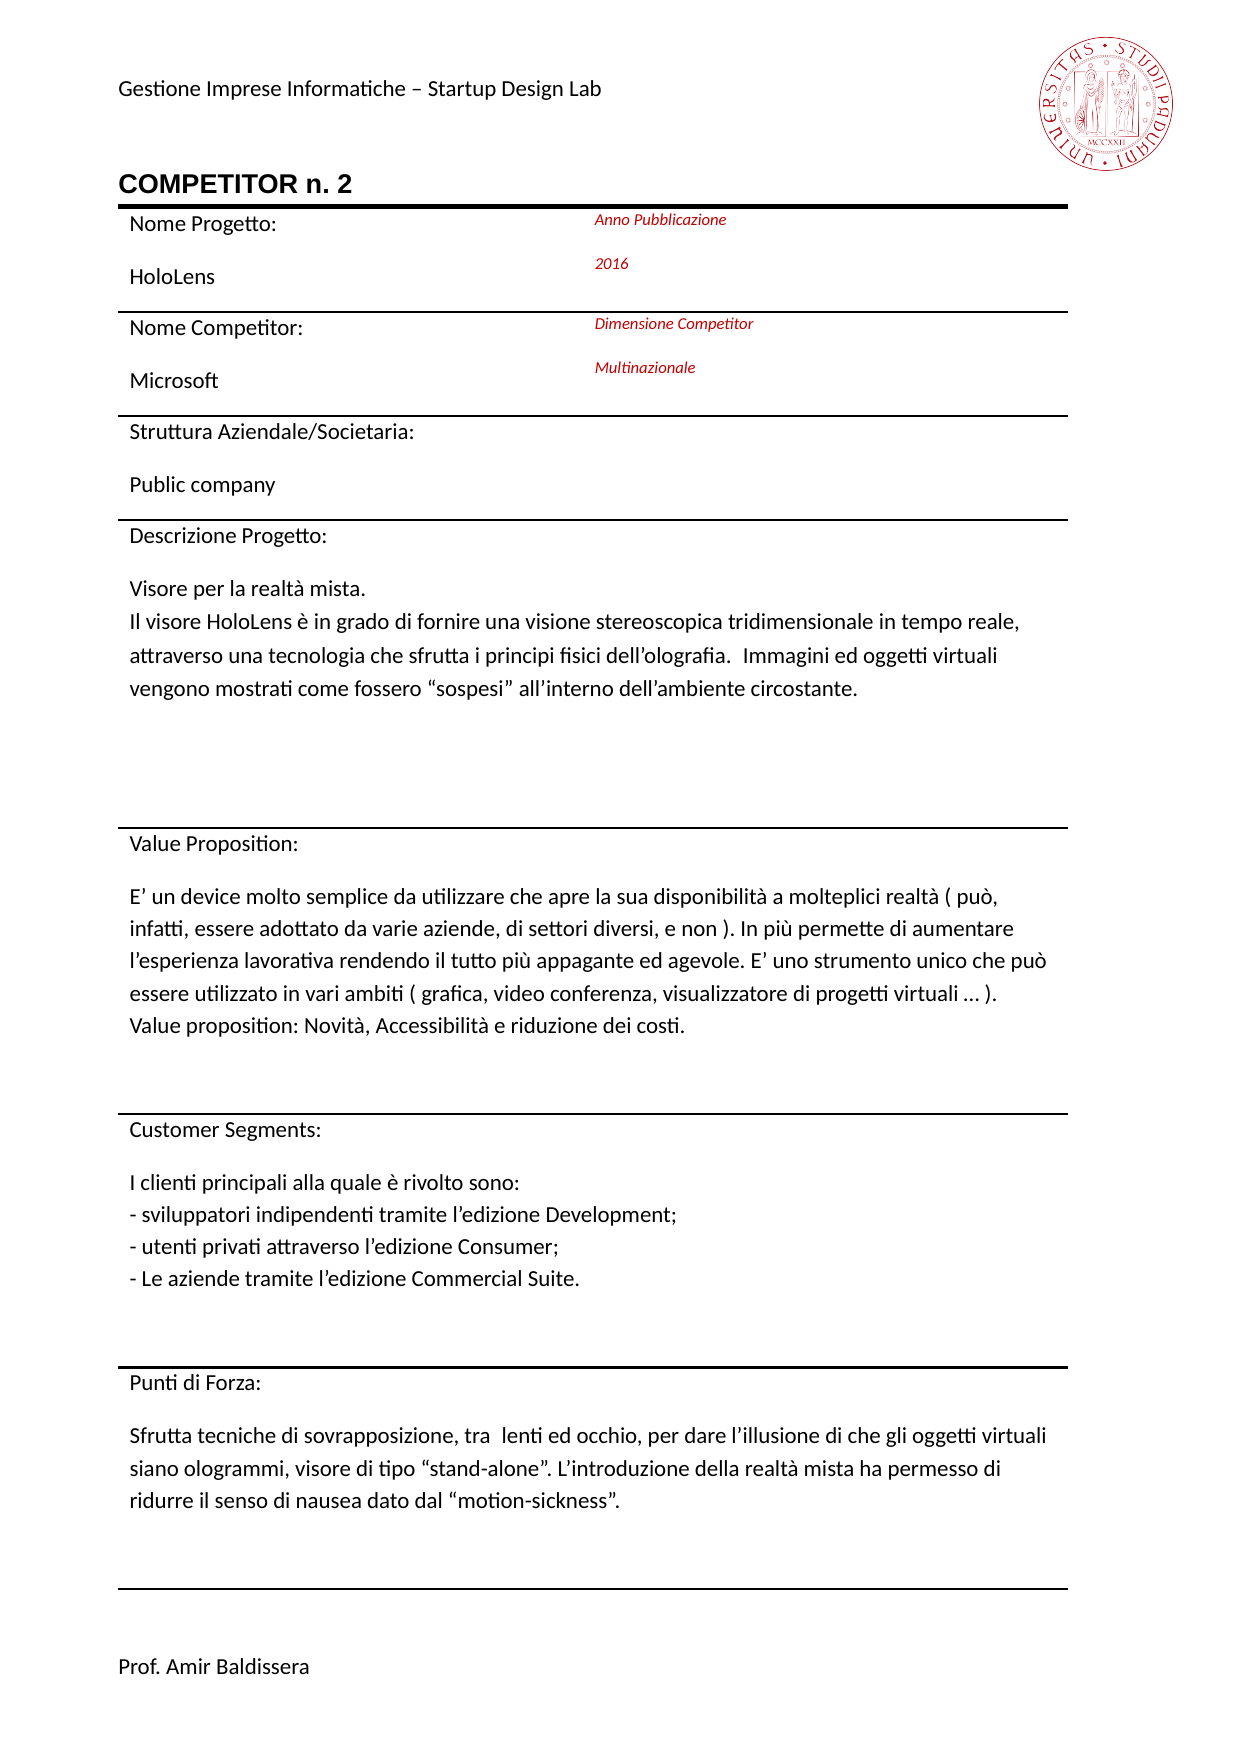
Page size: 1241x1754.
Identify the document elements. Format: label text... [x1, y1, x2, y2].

subtitle COMPETITOR n. 2 [118, 168, 1122, 200]
table_cell Struttura Aziendale/Societaria: Public company [118, 417, 1068, 519]
table_cell Dimensione Competitor Multinazionale [583, 313, 1068, 415]
table_header Anno Pubblicazione 2016 [583, 209, 1068, 311]
table_cell Nome Competitor: Microsoft [118, 313, 583, 415]
picture [1038, 35, 1174, 172]
table_cell Descrizione Progetto: Visore per la realtà mista. Il visore HoloLens è in grado di fornire una visione stereoscopica tridimensionale in tempo reale, attraverso una tecnologia che sfrutta i principi fisici dell’olografia. Immagini ed oggetti virtuali vengono mostrati come fossero “sospesi” all’interno dell’ambiente circostante. [118, 521, 1068, 827]
table_cell Punti di Forza: Sfrutta tecniche di sovrapposizione, tra lenti ed occhio, per dare l’illusione di che gli oggetti virtuali siano ologrammi, visore di tipo “stand-alone”. L’introduzione della realtà mista ha permesso di ridurre il senso di nausea dato dal “motion-sickness”. [118, 1369, 1068, 1588]
table_cell Value Proposition: E’ un device molto semplice da utilizzare che apre la sua disponibilità a molteplici realtà ( può, infatti, essere adottato da varie aziende, di settori diversi, e non ). In più permette di aumentare l’esperienza lavorativa rendendo il tutto più appagante ed agevole. E’ uno strumento unico che può essere utilizzato in vari ambiti ( grafica, video conferenza, visualizzatore di progetti virtuali … ). Value proposition: Novità, Accessibilità e riduzione dei costi. [118, 829, 1068, 1113]
table_cell Customer Segments: I clienti principali alla quale è rivolto sono: - sviluppatori indipendenti tramite l’edizione Development; - utenti privati attraverso l’edizione Consumer; - Le aziende tramite l’edizione Commercial Suite. [118, 1115, 1068, 1366]
table_header Nome Progetto: HoloLens [118, 209, 583, 311]
